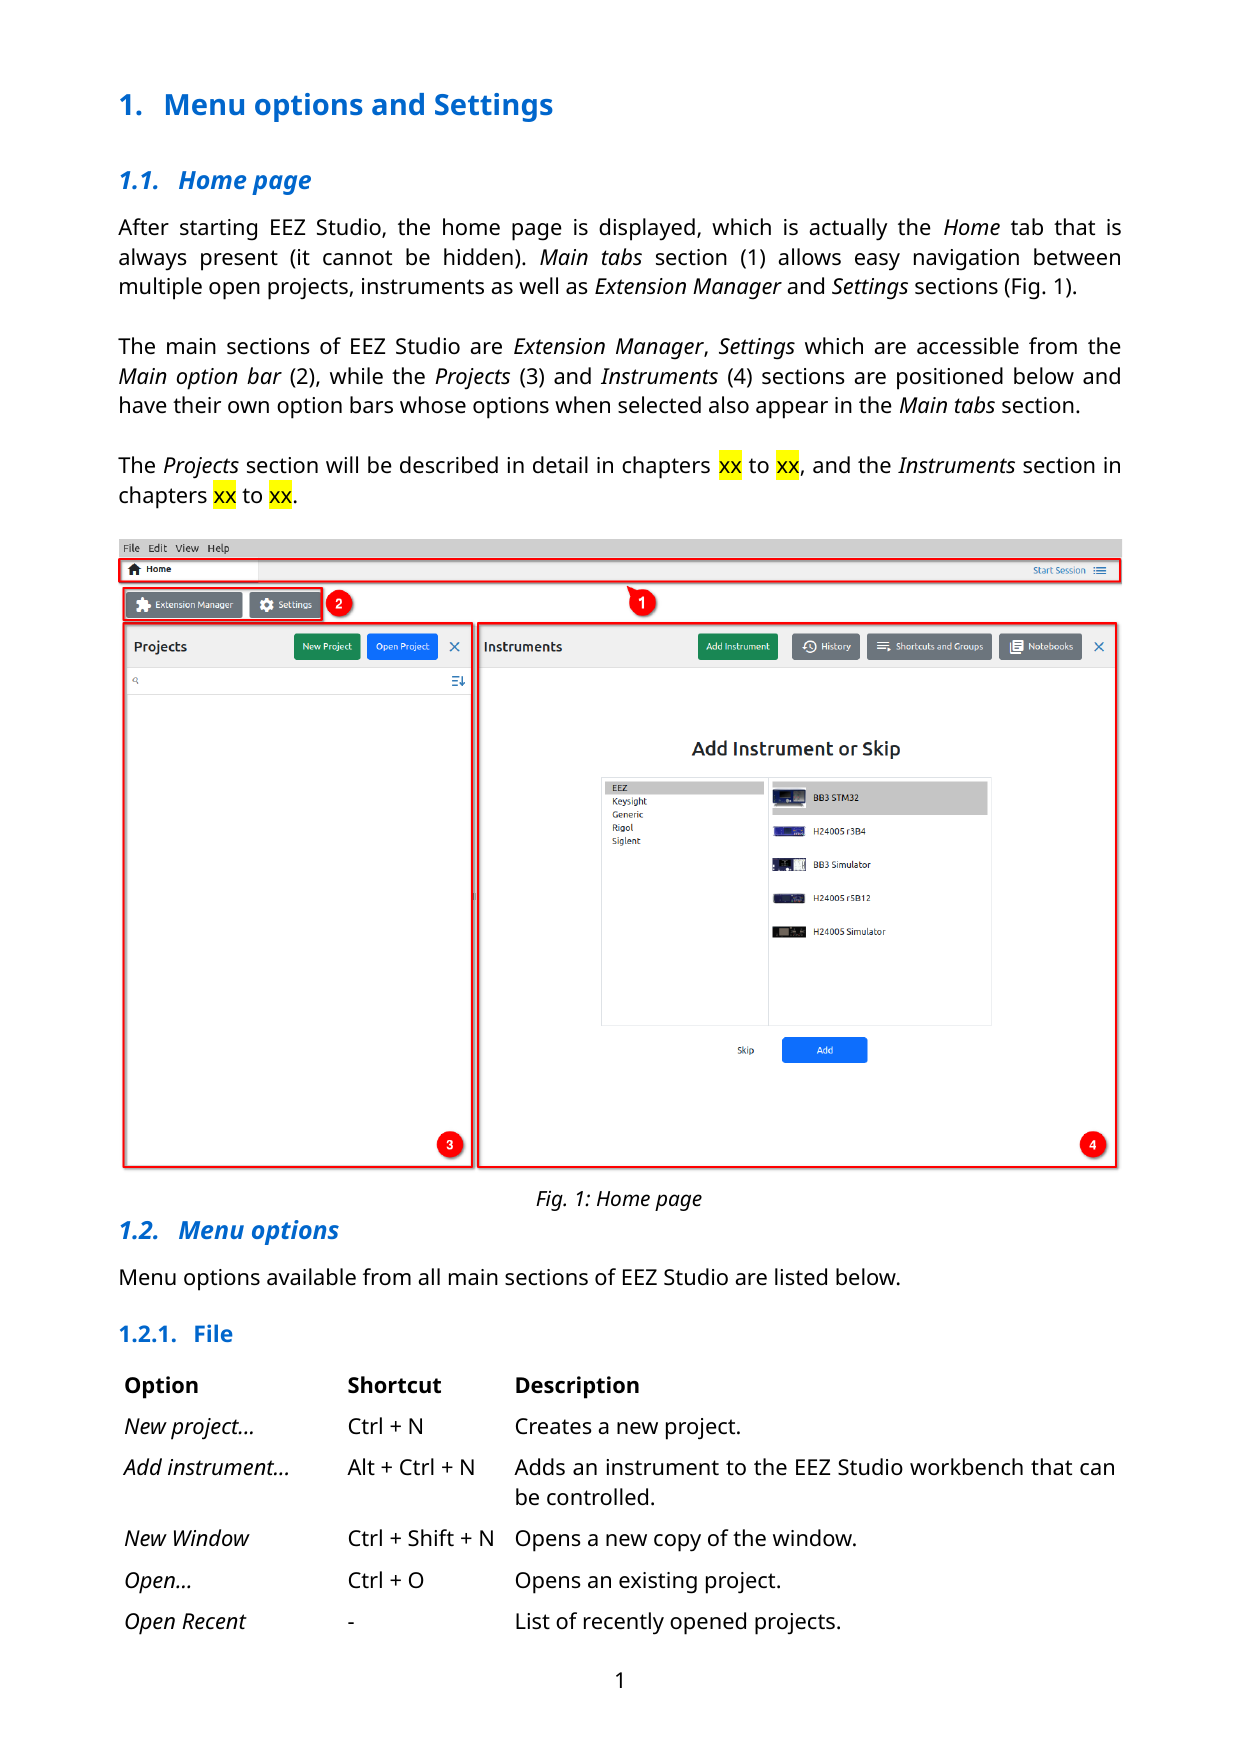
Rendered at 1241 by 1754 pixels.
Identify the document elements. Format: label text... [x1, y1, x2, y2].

table_cell Creates a new project. [509, 1405, 1123, 1447]
subtitle Menu options and Settings [118, 84, 1122, 124]
picture [118, 539, 1123, 1173]
list Fig. 1: Home page [118, 1173, 1122, 1213]
table_cell New Window [118, 1518, 341, 1559]
table_cell Alt + Ctrl + N [341, 1447, 509, 1518]
text After starting EEZ Studio, the home page is displayed, which is actually the Home tab that is always present (it cannot be hidden). Main tabs section (1) allows easy navigation between multiple open projects, instruments as well as Extension Manager and Settings sections (Fig. 1). [118, 212, 1122, 301]
table_cell Ctrl + N [341, 1405, 509, 1447]
subtitle Menu options [118, 1213, 1122, 1247]
table_cell New project... [118, 1405, 341, 1447]
table_header Option [118, 1364, 341, 1405]
table_cell List of recently opened projects. [509, 1600, 1123, 1641]
subtitle File [118, 1318, 1122, 1349]
text The main sections of EEZ Studio are Extension Manager, Settings which are accessible from the Main option bar (2), while the Projects (3) and Instruments (4) sections are positioned below and have their own option bars whose options when selected also appear in the Main tabs section. [118, 331, 1122, 420]
table_cell Adds an instrument to the EEZ Studio workbench that can be controlled. [509, 1447, 1123, 1518]
table_cell Ctrl + O [341, 1559, 509, 1600]
table_cell Opens an existing project. [509, 1559, 1123, 1600]
table_header Description [509, 1364, 1123, 1405]
text The Projects section will be described in detail in chapters xx to xx, and the Instruments section in chapters xx to xx. [118, 450, 1122, 509]
table_cell - [341, 1600, 509, 1641]
subtitle Home page [118, 163, 1122, 197]
text Menu options available from all main sections of EEZ Studio are listed below. [118, 1262, 1122, 1291]
table_cell Add instrument... [118, 1447, 341, 1518]
table_cell Opens a new copy of the window. [509, 1518, 1123, 1559]
table_cell Ctrl + Shift + N [341, 1518, 509, 1559]
table_cell Open Recent [118, 1600, 341, 1641]
table_cell Open... [118, 1559, 341, 1600]
table_header Shortcut [341, 1364, 509, 1405]
